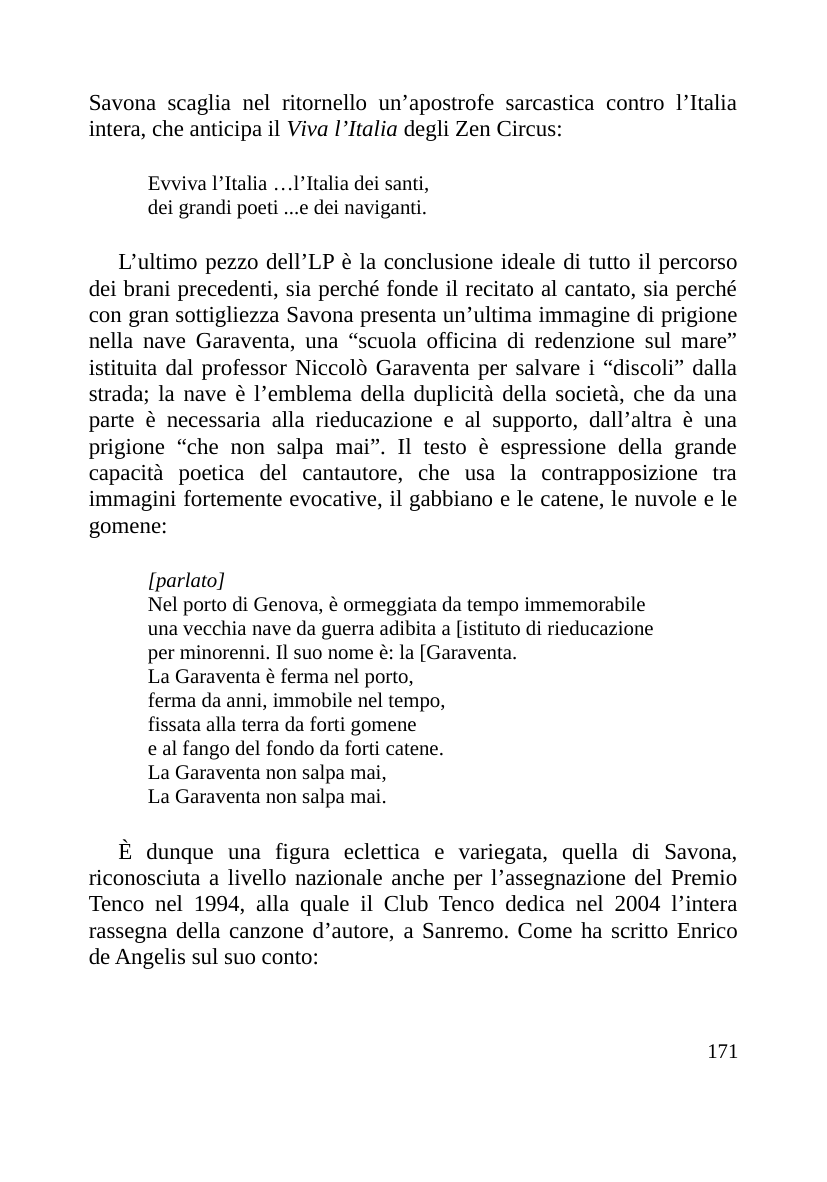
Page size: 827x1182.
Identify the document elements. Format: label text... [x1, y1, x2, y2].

text L’ultimo pezzo dell’LP è la conclusione ideale di tutto il percorso dei brani precedenti, sia perché fonde il recitato al cantato, sia perché con gran sottigliezza Savona presenta un’ultima immagine di prigione nella nave Garaventa, una “scuola officina di redenzione sul mare” istituita dal professor Niccolò Garaventa per salvare i “discoli” dalla strada; la nave è l’emblema della duplicità della società, che da una parte è necessaria alla rieducazione e al supporto, dall’altra è una prigione “che non salpa mai”. Il testo è espressione della grande capacità poetica del cantautore, che usa la contrapposizione tra immagini fortemente evocative, il gabbiano e le catene, le nuvole e le gomene: [88, 248, 738, 538]
text Savona scaglia nel ritornello un’apostrofe sarcastica contro l’Italia intera, che anticipa il Viva l’Italia degli Zen Circus: [88, 88, 738, 141]
text Evviva l’Italia …l’Italia dei santi, dei grandi poeti ...e dei naviganti. [148, 171, 679, 219]
text È dunque una figura eclettica e variegata, quella di Savona, riconosciuta a livello nazionale anche per l’assegnazione del Premio Tenco nel 1994, alla quale il Club Tenco dedica nel 2004 l’intera rassegna della canzone d’autore, a Sanremo. Come ha scritto Enrico de Angelis sul suo conto: [88, 838, 738, 969]
text [parlato] Nel porto di Genova, è ormeggiata da tempo immemorabile una vecchia nave da guerra adibita a [istituto di rieducazione per minorenni. Il suo nome è: la [Garaventa. La Garaventa è ferma nel porto, ferma da anni, immobile nel tempo, fissata alla terra da forti gomene e al fango del fondo da forti catene. La Garaventa non salpa mai, La Garaventa non salpa mai. [148, 568, 679, 808]
